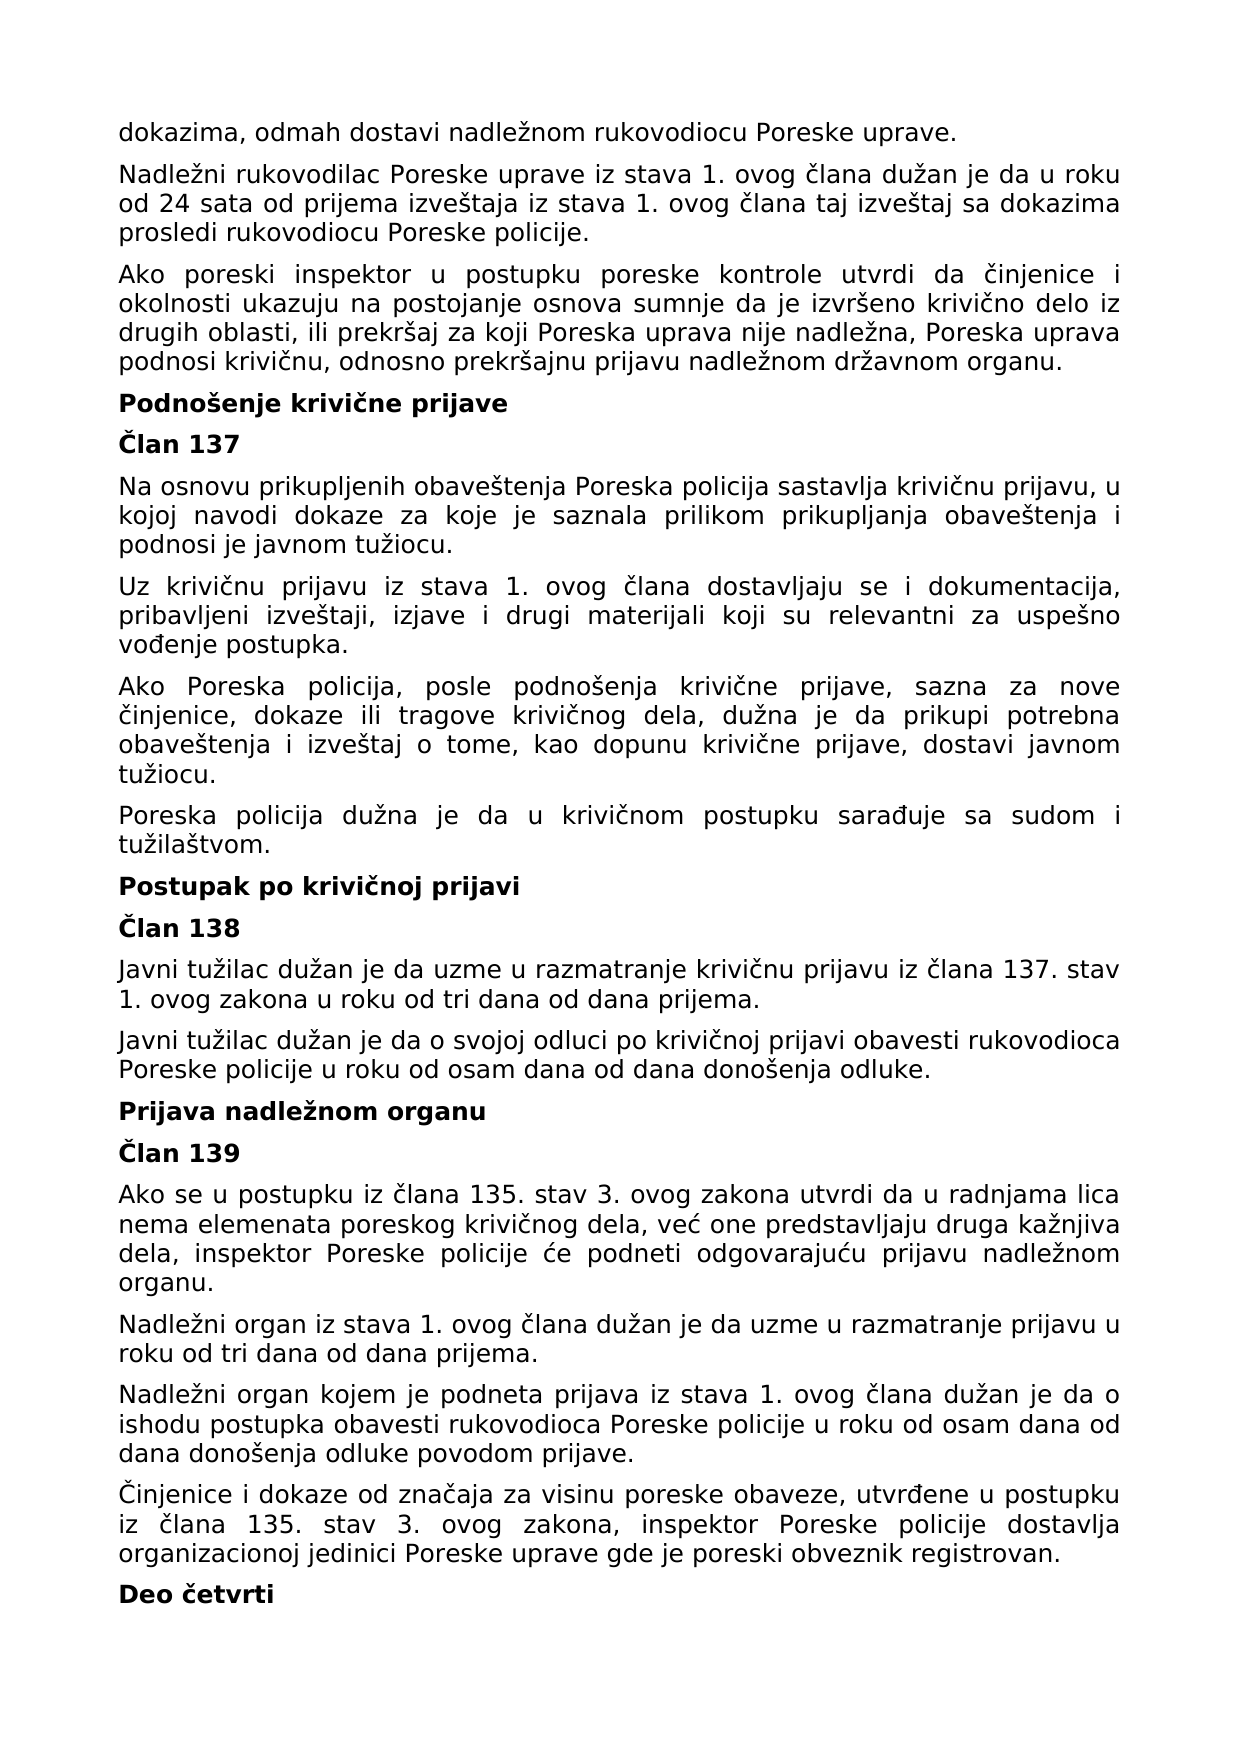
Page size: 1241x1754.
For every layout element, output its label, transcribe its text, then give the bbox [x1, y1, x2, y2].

text Član 137 [118, 431, 1122, 460]
text Prijava nadležnom organu [118, 1097, 1122, 1126]
text Član 138 [118, 914, 1122, 943]
text Postupak po krivičnoj prijavi [118, 872, 1122, 901]
text dokazima, odmah dostavi nadležnom rukovodiocu Poreske uprave. [118, 118, 1122, 147]
text Javni tužilac dužan je da uzme u razmatranje krivičnu prijavu iz člana 137. stav 1. ovog zakona u roku od tri dana od dana prijema. [118, 956, 1122, 1014]
text Na osnovu prikupljenih obaveštenja Poreska policija sastavlja krivičnu prijavu, u kojoj navodi dokaze za koje je saznala prilikom prikupljanja obaveštenja i podnosi je javnom tužiocu. [118, 472, 1122, 560]
text Ako se u postupku iz člana 135. stav 3. ovog zakona utvrdi da u radnjama lica nema elemenata poreskog krivičnog dela, već one predstavljaju druga kažnjiva dela, inspektor Poreske policije će podneti odgovarajuću prijavu nadležnom organu. [118, 1181, 1122, 1297]
text Nadležni organ kojem je podneta prijava iz stava 1. ovog člana dužan je da o ishodu postupka obavesti rukovodioca Poreske policije u roku od osam dana od dana donošenja odluke povodom prijave. [118, 1381, 1122, 1468]
text Ako Poreska policija, posle podnošenja krivične prijave, sazna za nove činjenice, dokaze ili tragove krivičnog dela, dužna je da prikupi potrebna obaveštenja i izveštaj o tome, kao dopunu krivične prijave, dostavi javnom tužiocu. [118, 672, 1122, 789]
text Deo četvrti [118, 1581, 1122, 1610]
text Činjenice i dokaze od značaja za visinu poreske obaveze, utvrđene u postupku iz člana 135. stav 3. ovog zakona, inspektor Poreske policije dostavlja organizacionoj jedinici Poreske uprave gde je poreski obveznik registrovan. [118, 1481, 1122, 1568]
text Član 139 [118, 1139, 1122, 1168]
text Nadležni organ iz stava 1. ovog člana dužan je da uzme u razmatranje prijavu u roku od tri dana od dana prijema. [118, 1310, 1122, 1368]
text Ako poreski inspektor u postupku poreske kontrole utvrdi da činjenice i okolnosti ukazuju na postojanje osnova sumnje da je izvršeno krivično delo iz drugih oblasti, ili prekršaj za koji Poreska uprava nije nadležna, Poreska uprava podnosi krivičnu, odnosno prekršajnu prijavu nadležnom državnom organu. [118, 260, 1122, 376]
text Podnošenje krivične prijave [118, 389, 1122, 418]
text Uz krivičnu prijavu iz stava 1. ovog člana dostavljaju se i dokumentacija, pribavljeni izveštaji, izjave i drugi materijali koji su relevantni za uspešno vođenje postupka. [118, 572, 1122, 660]
text Poreska policija dužna je da u krivičnom postupku sarađuje sa sudom i tužilaštvom. [118, 801, 1122, 860]
text Javni tužilac dužan je da o svojoj odluci po krivičnoj prijavi obavesti rukovodioca Poreske policije u roku od osam dana od dana donošenja odluke. [118, 1026, 1122, 1085]
text Nadležni rukovodilac Poreske uprave iz stava 1. ovog člana dužan je da u roku od 24 sata od prijema izveštaja iz stava 1. ovog člana taj izveštaj sa dokazima prosledi rukovodiocu Poreske policije. [118, 160, 1122, 247]
